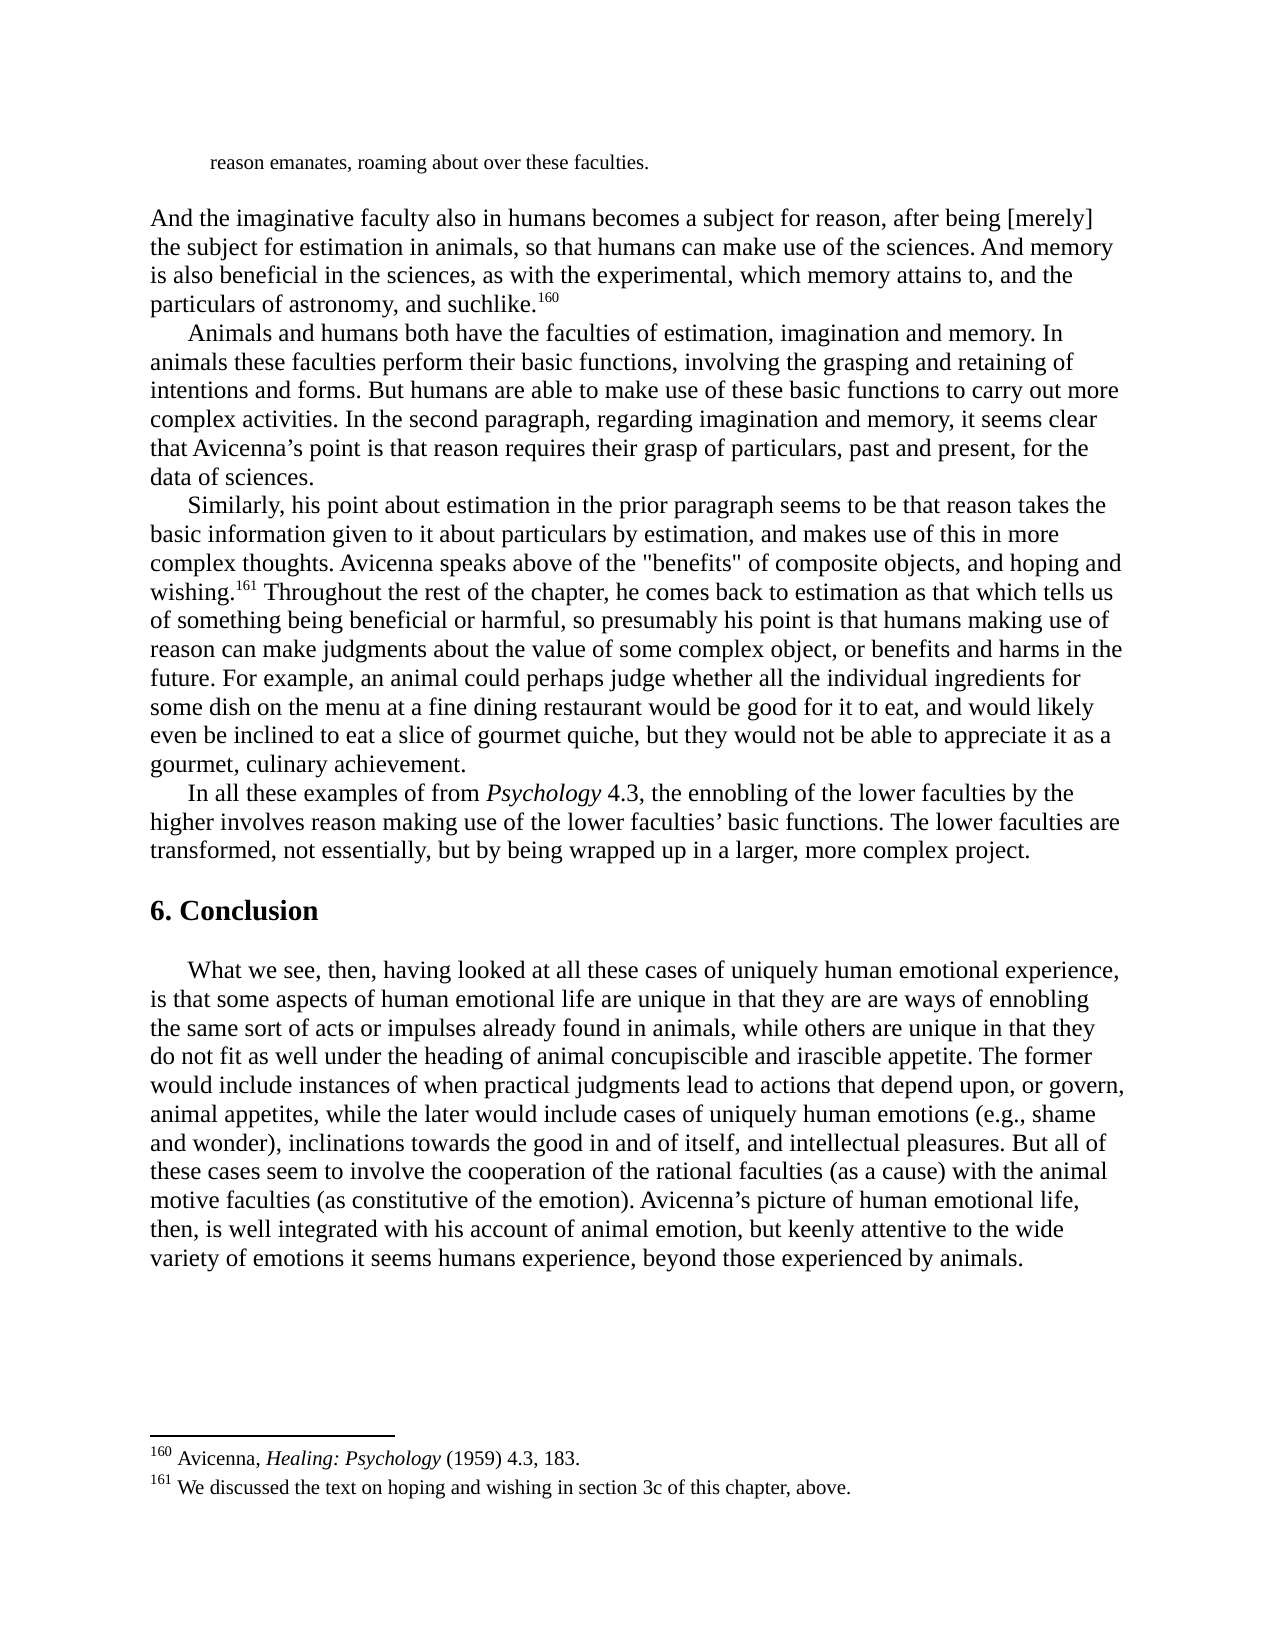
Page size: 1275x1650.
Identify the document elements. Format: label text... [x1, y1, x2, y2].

subtitle 6. Conclusion [150, 893, 1125, 926]
text We discussed the text on hoping and wishing in section 3c of this chapter, above. [150, 1471, 1125, 1500]
text In all these examples of from Psychology 4.3, the ennobling of the lower faculties by the higher involves reason making use of the lower faculties’ basic functions. The lower faculties are transformed, not essentially, but by being wrapped up in a larger, more complex project. [150, 778, 1125, 864]
text Animals and humans both have the faculties of estimation, imagination and memory. In animals these faculties perform their basic functions, involving the grasping and retaining of intentions and forms. But humans are able to make use of these basic functions to carry out more complex activities. In the second paragraph, regarding imagination and memory, it seems clear that Avicenna’s point is that reason requires their grasp of particulars, past and present, for the data of sciences. [150, 318, 1125, 490]
text Avicenna, Healing: Psychology (1959) 4.3, 183. [150, 1442, 1125, 1471]
text reason emanates, roaming about over these faculties. [210, 150, 1125, 174]
text And the imaginative faculty also in humans becomes a subject for reason, after being [merely] the subject for estimation in animals, so that humans can make use of the sciences. And memory is also beneficial in the sciences, as with the experimental, which memory attains to, and the particulars of astronomy, and suchlike. [150, 203, 1125, 318]
text Similarly, his point about estimation in the prior paragraph seems to be that reason takes the basic information given to it about particulars by estimation, and makes use of this in more complex thoughts. Avicenna speaks above of the "benefits" of composite objects, and hoping and wishing. Throughout the rest of the chapter, he comes back to estimation as that which tells us of something being beneficial or harmful, so presumably his point is that humans making use of reason can make judgments about the value of some complex object, or benefits and harms in the future. For example, an animal could perhaps judge whether all the individual ingredients for some dish on the menu at a fine dining restaurant would be good for it to eat, and would likely even be inclined to eat a slice of gourmet quiche, but they would not be able to appreciate it as a gourmet, culinary achievement. [150, 490, 1125, 778]
text What we see, then, having looked at all these cases of uniquely human emotional experience, is that some aspects of human emotional life are unique in that they are are ways of ennobling the same sort of acts or impulses already found in animals, while others are unique in that they do not fit as well under the heading of animal concupiscible and irascible appetite. The former would include instances of when practical judgments lead to actions that depend upon, or govern, animal appetites, while the later would include cases of uniquely human emotions (e.g., shame and wonder), inclinations towards the good in and of itself, and intellectual pleasures. But all of these cases seem to involve the cooperation of the rational faculties (as a cause) with the animal motive faculties (as constitutive of the emotion). Avicenna’s picture of human emotional life, then, is well integrated with his account of animal emotion, but keenly attentive to the wide variety of emotions it seems humans experience, beyond those experienced by animals. [150, 955, 1125, 1271]
